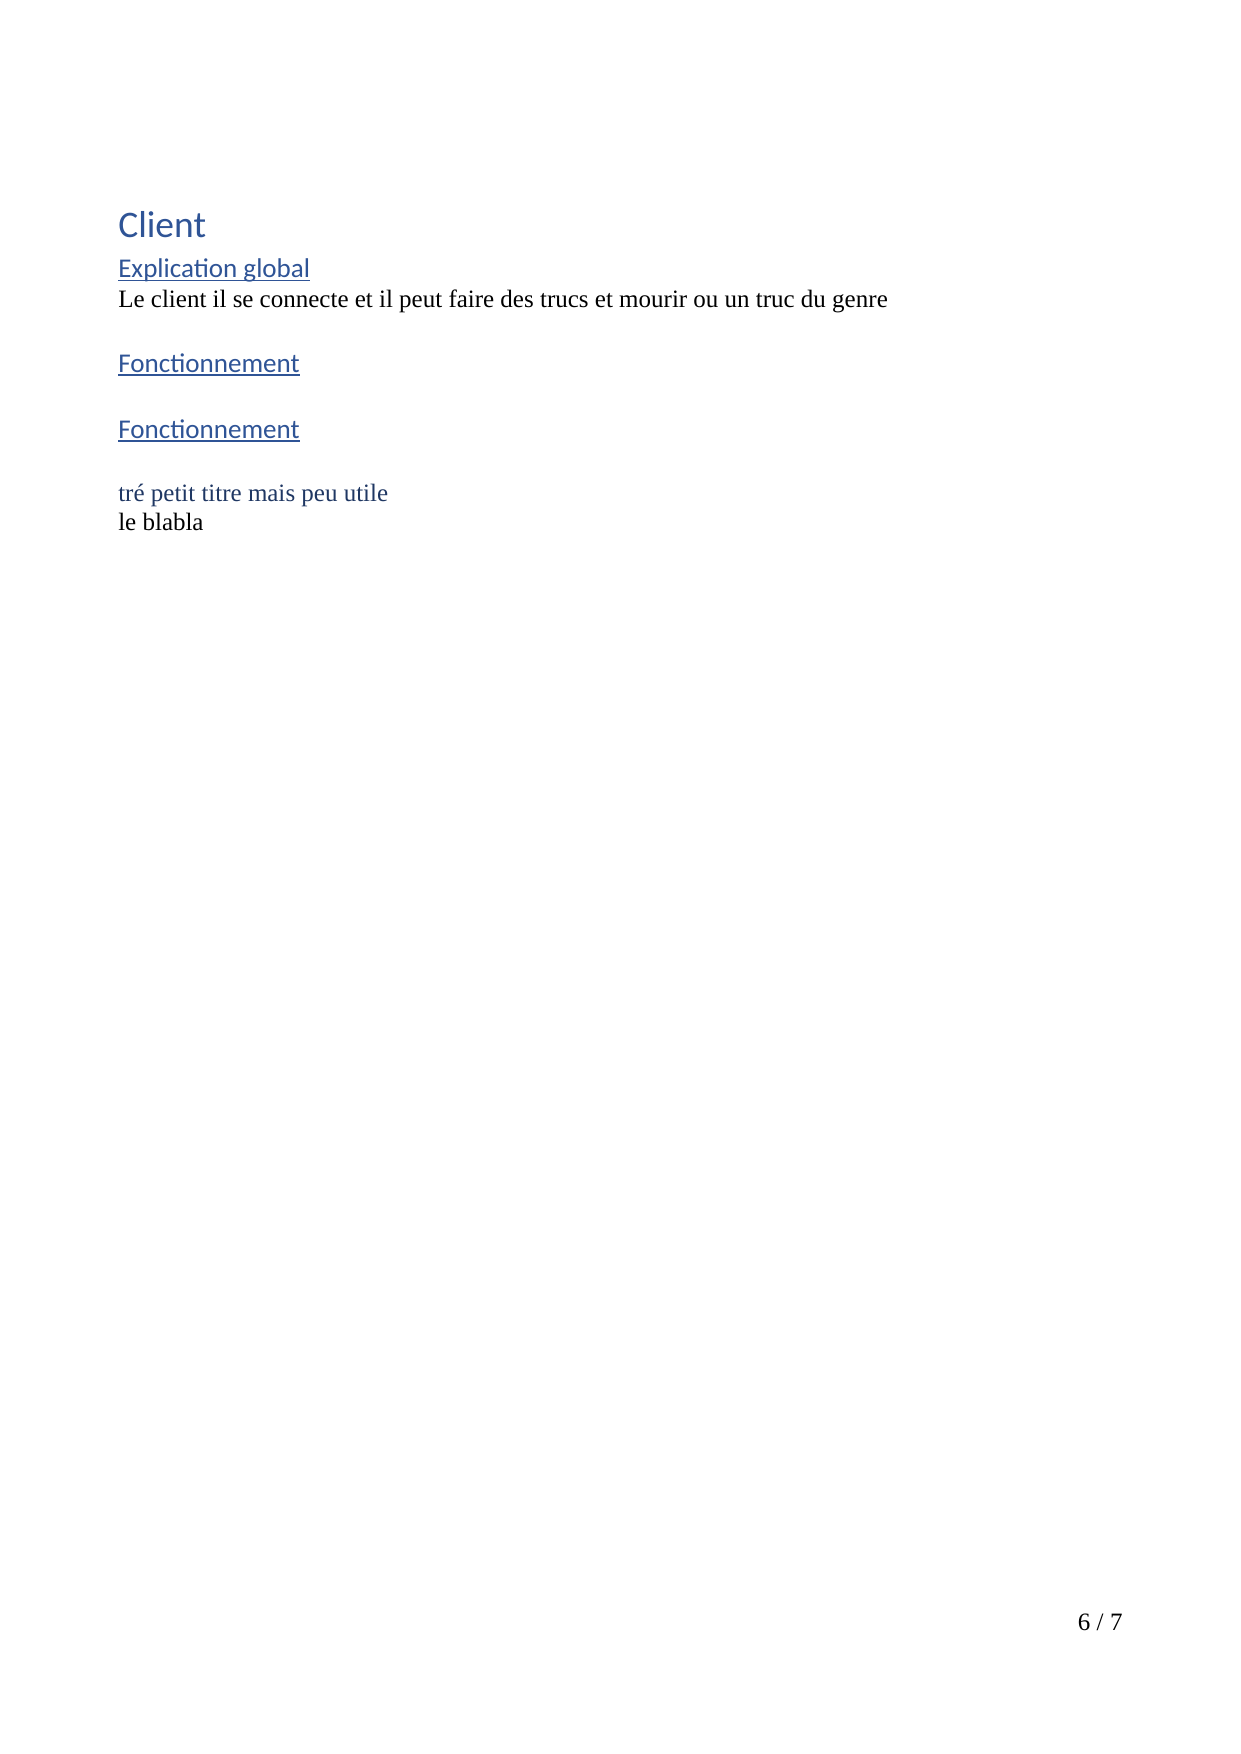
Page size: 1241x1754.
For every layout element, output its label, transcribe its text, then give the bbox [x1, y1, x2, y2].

subtitle Fonctionnement [118, 346, 1122, 379]
text le blabla [118, 507, 1122, 535]
subtitle tré petit titre mais peu utile [118, 478, 1122, 507]
text Le client il se connecte et il peut faire des trucs et mourir ou un truc du genre [118, 284, 1122, 313]
subtitle Fonctionnement [118, 412, 1122, 445]
subtitle Explication global [118, 251, 1122, 284]
subtitle Client [118, 201, 1122, 247]
